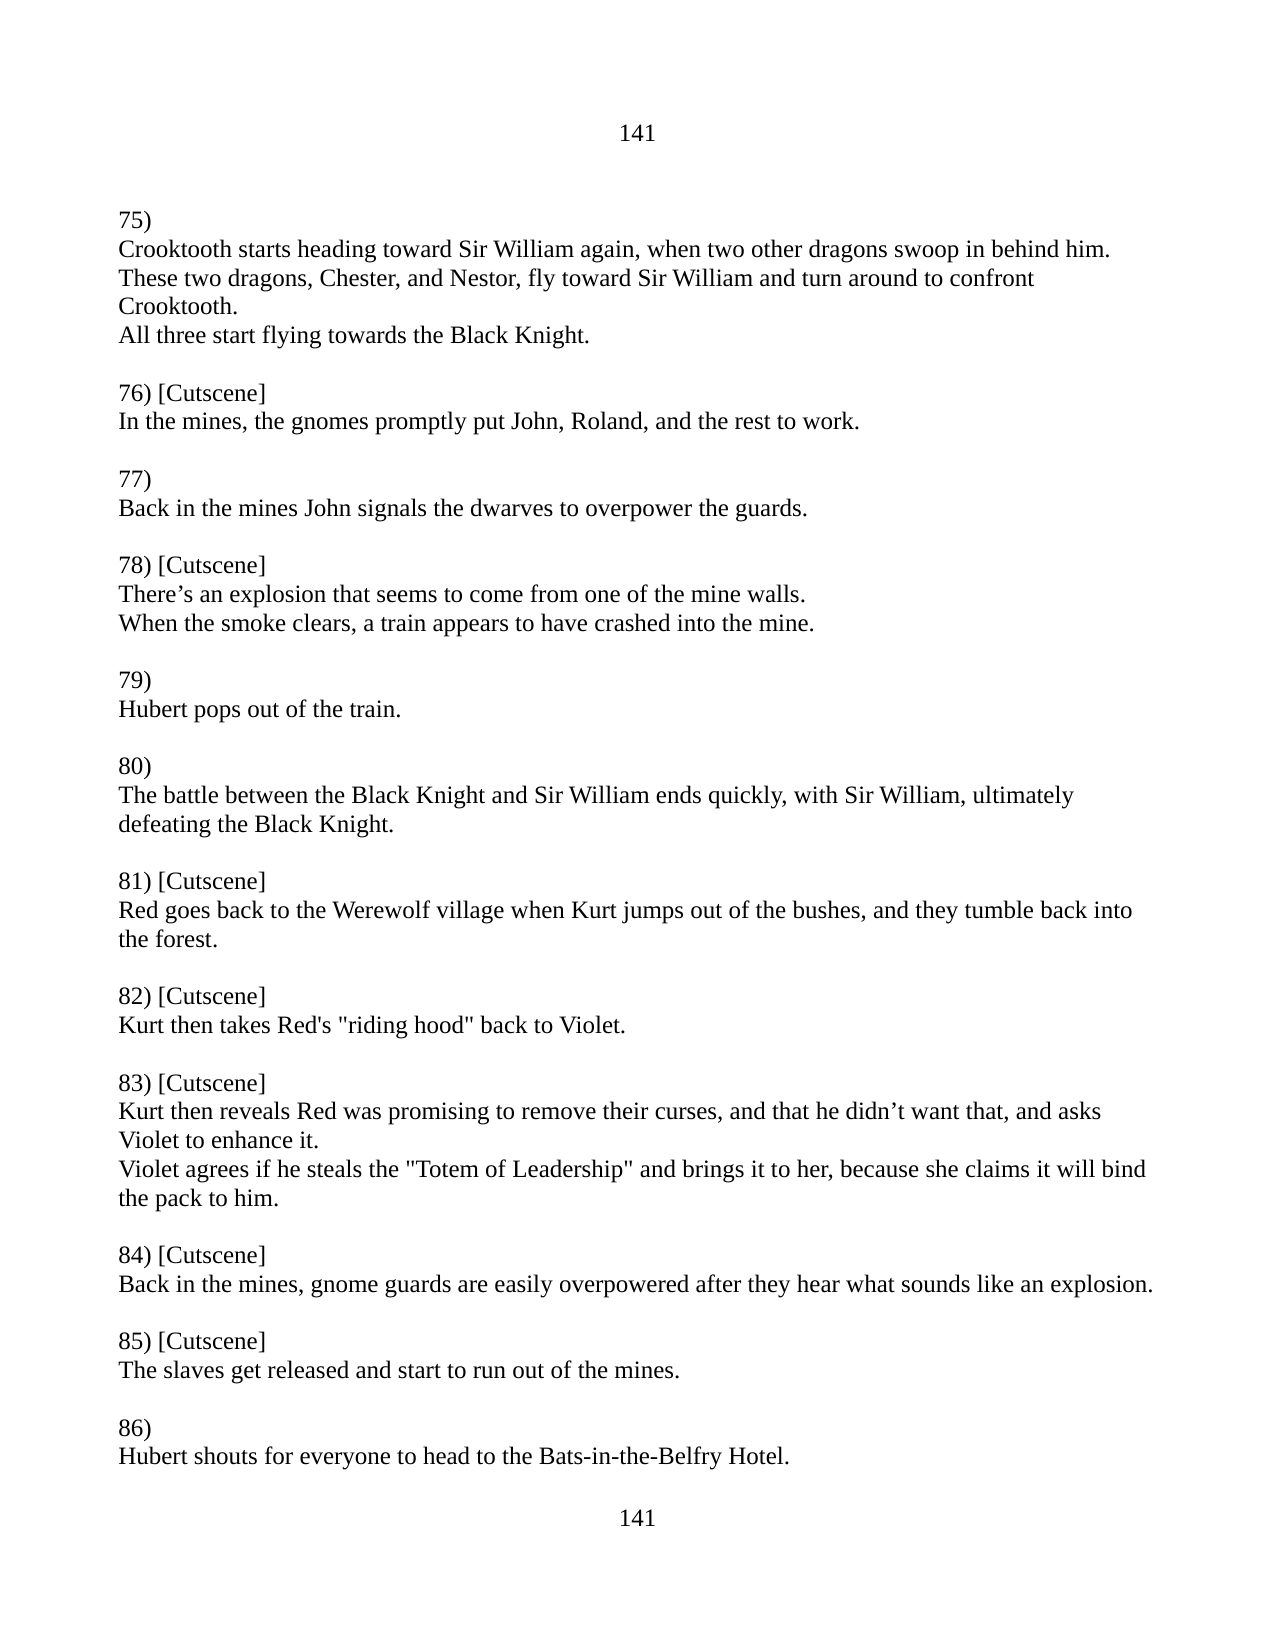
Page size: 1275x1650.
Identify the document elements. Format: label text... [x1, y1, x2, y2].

text 81) [Cutscene] [118, 866, 1157, 895]
text 85) [Cutscene] [118, 1326, 1157, 1355]
text 83) [Cutscene] [118, 1068, 1157, 1096]
text All three start flying towards the Black Knight. [118, 320, 1157, 349]
text In the mines, the gnomes promptly put John, Roland, and the rest to work. [118, 406, 1157, 435]
text 78) [Cutscene] [118, 550, 1157, 579]
text The slaves get released and start to run out of the mines. [118, 1355, 1157, 1384]
text The battle between the Black Knight and Sir William ends quickly, with Sir William, ultimately defeating the Black Knight. [118, 780, 1157, 838]
text These two dragons, Chester, and Nestor, fly toward Sir William and turn around to confront Crooktooth. [118, 263, 1157, 320]
text 76) [Cutscene] [118, 378, 1157, 406]
text There’s an explosion that seems to come from one of the mine walls. [118, 579, 1157, 608]
text Violet agrees if he steals the "Totem of Leadership" and brings it to her, because she claims it will bind the pack to him. [118, 1154, 1157, 1211]
text Kurt then takes Red's "riding hood" back to Violet. [118, 1010, 1157, 1039]
text 80) [118, 751, 1157, 780]
text When the smoke clears, a train appears to have crashed into the mine. [118, 608, 1157, 636]
text Red goes back to the Werewolf village when Kurt jumps out of the bushes, and they tumble back into the forest. [118, 895, 1157, 953]
text 79) [118, 665, 1157, 694]
text Hubert pops out of the train. [118, 694, 1157, 723]
text Kurt then reveals Red was promising to remove their curses, and that he didn’t want that, and asks Violet to enhance it. [118, 1096, 1157, 1154]
text 82) [Cutscene] [118, 981, 1157, 1010]
text 86) [118, 1413, 1157, 1441]
text Back in the mines, gnome guards are easily overpowered after they hear what sounds like an explosion. [118, 1269, 1157, 1298]
text Hubert shouts for everyone to head to the Bats-in-the-Belfry Hotel. [118, 1441, 1157, 1470]
text Back in the mines John signals the dwarves to overpower the guards. [118, 493, 1157, 521]
text 77) [118, 464, 1157, 493]
text 84) [Cutscene] [118, 1240, 1157, 1269]
text 75) [118, 205, 1157, 234]
text Crooktooth starts heading toward Sir William again, when two other dragons swoop in behind him. [118, 234, 1157, 263]
